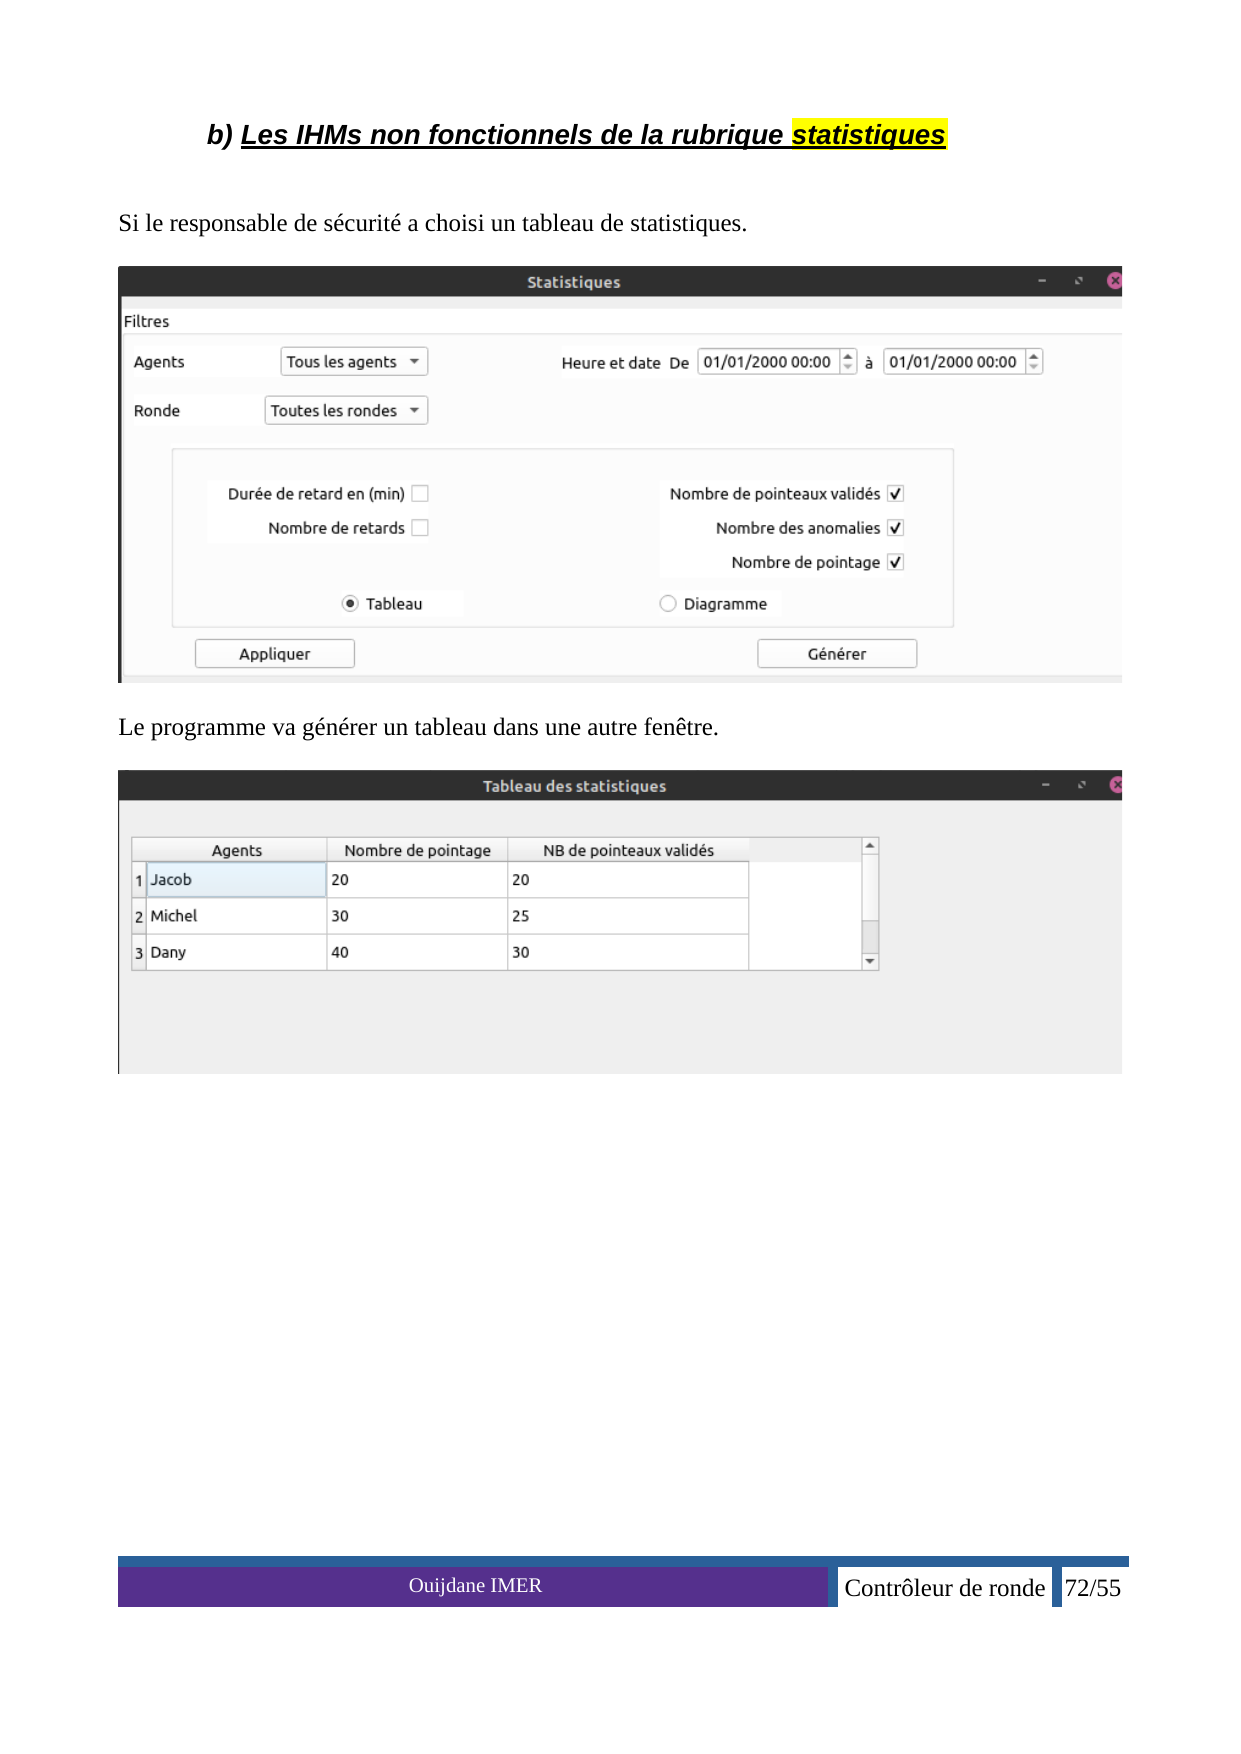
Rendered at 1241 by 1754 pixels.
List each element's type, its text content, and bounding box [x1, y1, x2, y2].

text Le programme va générer un tableau dans une autre fenêtre. [118, 712, 1122, 740]
text Si le responsable de sécurité a choisi un tableau de statistiques. [118, 208, 1122, 237]
subtitle Les IHMs non fonctionnels de la rubrique statistiques [118, 118, 1122, 150]
picture [118, 770, 1123, 1074]
picture [118, 266, 1123, 683]
